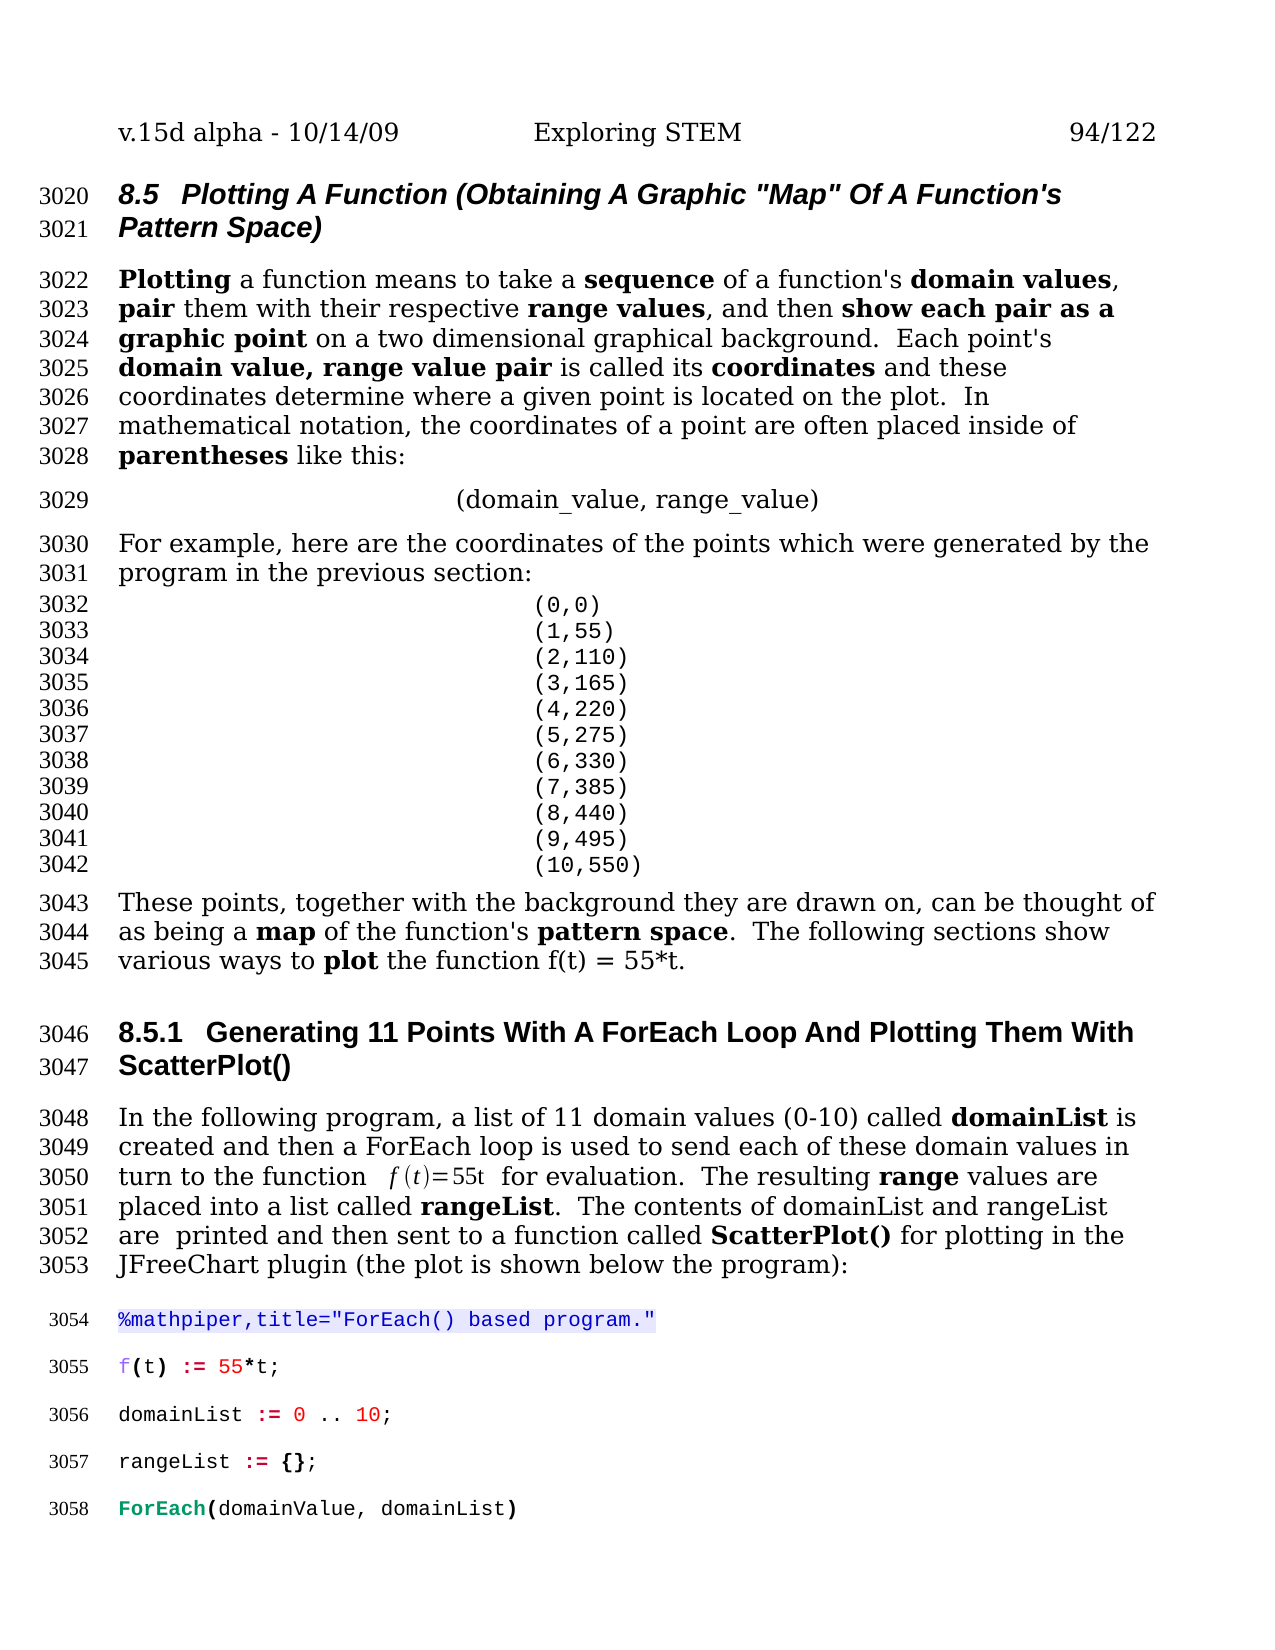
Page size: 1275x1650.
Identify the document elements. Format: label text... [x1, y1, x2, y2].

text Plotting a function means to take a sequence of a function's domain values, pair them with their respective range values, and then show each pair as a graphic point on a two dimensional graphical background. Each point's domain value, range value pair is called its coordinates and these coordinates determine where a given point is located on the plot. In mathematical notation, the coordinates of a point are often placed inside of parentheses like this: [118, 265, 1157, 470]
text (5,275) [533, 723, 1157, 749]
text These points, together with the background they are drawn on, can be thought of as being a map of the function's pattern space. The following sections show various ways to plot the function f(t) = 55*t. [118, 888, 1157, 976]
text %mathpiper,title="ForEach() based program." [118, 1309, 1157, 1333]
text (6,330) [533, 749, 1157, 775]
text (8,440) [533, 801, 1157, 827]
text (2,110) [533, 645, 1157, 671]
text domainList := 0 .. 10; [118, 1404, 1157, 1427]
text (domain_value, range_value) [118, 485, 1157, 514]
text In the following program, a list of 11 domain values (0-10) called domainList is created and then a ForEach loop is used to send each of these domain values in turn to the functionfor evaluation. The resulting range values are placed into a list called rangeList. The contents of domainList and rangeList are printed and then sent to a function called ScatterPlot() for plotting in the JFreeChart plugin (the plot is shown below the program): [118, 1103, 1157, 1279]
subtitle Generating 11 Points With A ForEach Loop And Plotting Them With ScatterPlot() [118, 1015, 1157, 1082]
text For example, here are the coordinates of the points which were generated by the program in the previous section: [118, 529, 1157, 587]
text f(t) := 55*t; [118, 1356, 1157, 1380]
text (1,55) [533, 619, 1157, 645]
text rangeList := {}; [118, 1451, 1157, 1474]
text (4,220) [533, 697, 1157, 723]
text (3,165) [533, 671, 1157, 697]
text (9,495) [533, 827, 1157, 853]
text ForEach(domainValue, domainList) [118, 1498, 1157, 1522]
text (0,0) [533, 593, 1157, 619]
subtitle Plotting A Function (Obtaining A Graphic "Map" Of A Function's Pattern Space) [118, 177, 1157, 244]
text (7,385) [533, 775, 1157, 801]
text (10,550) [533, 853, 1157, 879]
